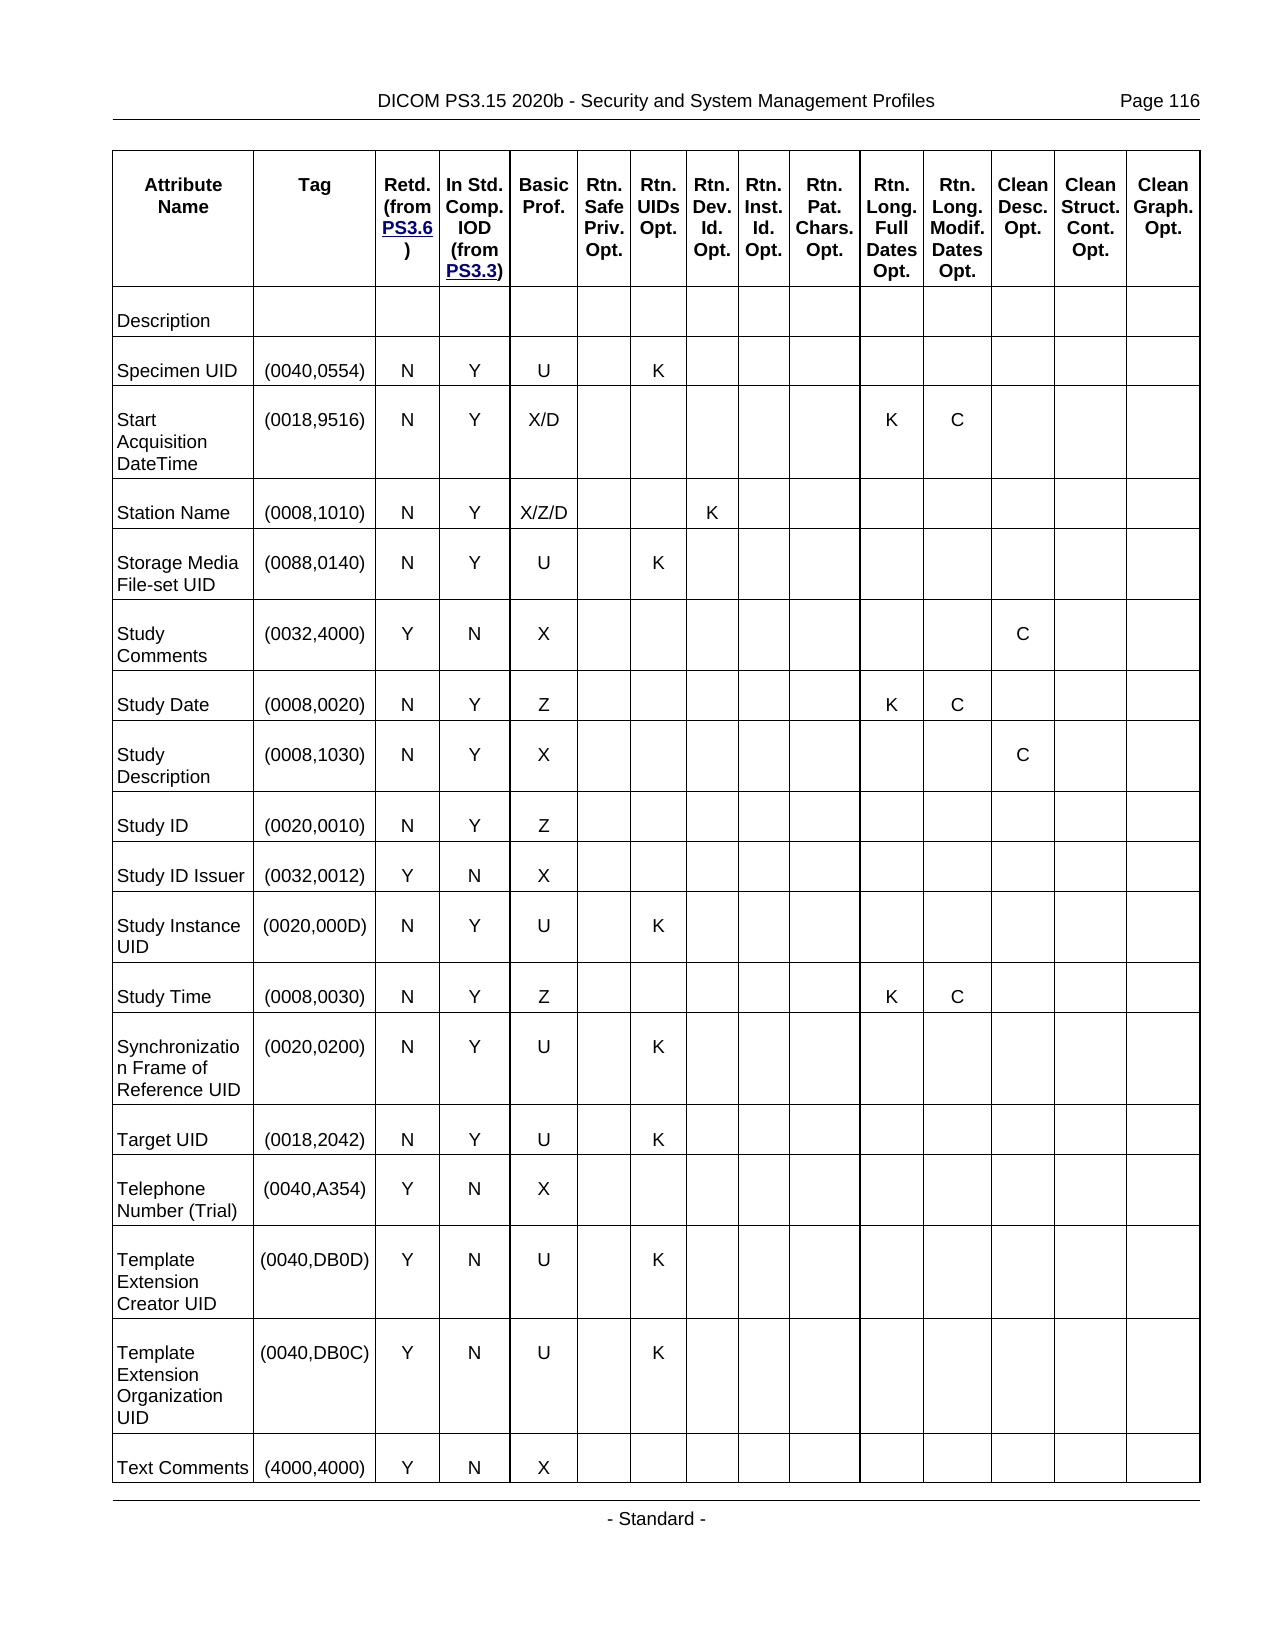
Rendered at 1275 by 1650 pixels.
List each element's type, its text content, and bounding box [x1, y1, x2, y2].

table_header Rtn. Pat. Chars. Opt. [790, 151, 859, 286]
table_header Rtn. Safe Priv. Opt. [578, 151, 630, 286]
table_cell [739, 479, 789, 528]
table_cell [1055, 337, 1126, 385]
table_cell K [631, 337, 686, 385]
table_cell [790, 337, 859, 385]
table_cell [1055, 1319, 1126, 1432]
table_header Tag [254, 151, 375, 286]
table_cell (0008,1030) [254, 721, 375, 791]
table_cell [578, 721, 630, 791]
table_cell [578, 479, 630, 528]
table_cell [578, 1155, 630, 1225]
table_cell [790, 1226, 859, 1318]
table_cell [861, 1155, 923, 1225]
table_cell K [631, 529, 686, 599]
table_cell (0088,0140) [254, 529, 375, 599]
table_cell N [440, 1226, 509, 1318]
table_header Clean Desc. Opt. [992, 151, 1054, 286]
table_cell Target UID [113, 1105, 253, 1154]
table_cell [739, 1105, 789, 1154]
table_cell U [511, 892, 577, 962]
table_cell [631, 963, 686, 1012]
table_cell [687, 1105, 738, 1154]
table_cell (0008,0030) [254, 963, 375, 1012]
table_cell [739, 671, 789, 720]
table_cell [631, 721, 686, 791]
table_cell [1127, 963, 1199, 1012]
table_cell [924, 792, 991, 841]
table_cell Start Acquisition DateTime [113, 386, 253, 478]
table_cell [376, 287, 439, 336]
table_cell [631, 386, 686, 478]
table_cell [739, 386, 789, 478]
table_cell (0020,000D) [254, 892, 375, 962]
table_cell [687, 287, 738, 336]
table_cell [687, 842, 738, 891]
table_cell N [376, 1013, 439, 1104]
table_cell [1055, 287, 1126, 336]
table_cell [1127, 1226, 1199, 1318]
table_cell [861, 1319, 923, 1432]
table_cell [739, 337, 789, 385]
table_cell [1127, 386, 1199, 478]
table_cell [861, 479, 923, 528]
table_header Retd. (from PS3.6) [376, 151, 439, 286]
table_cell N [440, 600, 509, 670]
table_cell K [631, 892, 686, 962]
table_cell [790, 1155, 859, 1225]
table_cell [924, 842, 991, 891]
table_cell Y [440, 892, 509, 962]
table_cell [861, 1105, 923, 1154]
table_cell [992, 963, 1054, 1012]
table_cell Y [440, 721, 509, 791]
table_cell K [861, 963, 923, 1012]
table_cell [631, 1155, 686, 1225]
table_cell [924, 721, 991, 791]
table_header Clean Graph. Opt. [1127, 151, 1199, 286]
table_cell N [376, 386, 439, 478]
table_cell [924, 1155, 991, 1225]
table_cell [687, 1226, 738, 1318]
table_cell [924, 1226, 991, 1318]
table_cell N [440, 842, 509, 891]
table_cell [739, 721, 789, 791]
table_cell X [511, 1155, 577, 1225]
table_cell [1055, 1226, 1126, 1318]
table_cell [511, 287, 577, 336]
table_cell Study Comments [113, 600, 253, 670]
table_cell N [376, 1105, 439, 1154]
table_cell N [440, 1434, 509, 1482]
table_cell C [924, 386, 991, 478]
table_cell Y [376, 1155, 439, 1225]
table_header Rtn. Inst. Id. Opt. [739, 151, 789, 286]
table_cell [992, 792, 1054, 841]
table_cell K [861, 671, 923, 720]
table_cell [687, 600, 738, 670]
table_cell [1127, 337, 1199, 385]
table_cell [1055, 1013, 1126, 1104]
table_cell Template Extension Organization UID [113, 1319, 253, 1432]
table_cell Y [376, 1319, 439, 1432]
table_cell [992, 1105, 1054, 1154]
table_cell [861, 287, 923, 336]
table_cell Y [440, 1013, 509, 1104]
table_cell [790, 287, 859, 336]
table_cell [578, 1226, 630, 1318]
table_cell [1127, 1105, 1199, 1154]
table_cell [1127, 671, 1199, 720]
table_cell Z [511, 963, 577, 1012]
table_cell [790, 529, 859, 599]
table_cell [739, 1013, 789, 1104]
table_cell [790, 479, 859, 528]
table_cell [1127, 842, 1199, 891]
table_cell [861, 1434, 923, 1482]
table_cell [687, 892, 738, 962]
table_header Clean Struct. Cont. Opt. [1055, 151, 1126, 286]
table_cell [1055, 1105, 1126, 1154]
table_cell N [376, 479, 439, 528]
table_cell [790, 842, 859, 891]
table_cell [924, 892, 991, 962]
table_cell [578, 842, 630, 891]
table_cell Y [440, 963, 509, 1012]
table_cell N [376, 721, 439, 791]
table_cell Y [440, 671, 509, 720]
table_cell [739, 1434, 789, 1482]
table_cell Y [440, 479, 509, 528]
table_cell [687, 1319, 738, 1432]
table_cell [1055, 1434, 1126, 1482]
table_cell Y [376, 1226, 439, 1318]
table_header Attribute Name [113, 151, 253, 286]
table_cell [992, 1319, 1054, 1432]
table_cell [578, 963, 630, 1012]
table_cell Telephone Number (Trial) [113, 1155, 253, 1225]
table_cell K [631, 1226, 686, 1318]
table_cell [687, 792, 738, 841]
table_cell (0040,0554) [254, 337, 375, 385]
table_cell [687, 386, 738, 478]
table_cell U [511, 1013, 577, 1104]
table_cell (0008,1010) [254, 479, 375, 528]
table_cell [739, 600, 789, 670]
table_cell Description [113, 287, 253, 336]
table_cell X [511, 842, 577, 891]
table_cell [631, 479, 686, 528]
table_cell [1127, 1013, 1199, 1104]
table_cell K [631, 1013, 686, 1104]
table_cell [924, 337, 991, 385]
table_cell C [992, 600, 1054, 670]
table_cell [687, 1013, 738, 1104]
table_cell [790, 1105, 859, 1154]
table_cell [1055, 721, 1126, 791]
table_cell X/D [511, 386, 577, 478]
table_cell Y [440, 529, 509, 599]
table_cell K [861, 386, 923, 478]
table_cell [687, 1155, 738, 1225]
table_cell (0018,2042) [254, 1105, 375, 1154]
table_cell [790, 792, 859, 841]
table_cell [861, 721, 923, 791]
table_cell X [511, 600, 577, 670]
table_cell U [511, 1319, 577, 1432]
table_cell [687, 1434, 738, 1482]
table_cell [631, 842, 686, 891]
table_cell [578, 671, 630, 720]
table_cell [1055, 963, 1126, 1012]
table_cell (0008,0020) [254, 671, 375, 720]
table_cell Study ID Issuer [113, 842, 253, 891]
table_cell Y [440, 792, 509, 841]
table_cell [992, 1013, 1054, 1104]
table_cell [924, 1434, 991, 1482]
table_cell [1055, 792, 1126, 841]
table_cell Text Comments [113, 1434, 253, 1482]
table_cell [924, 479, 991, 528]
table_cell [1127, 287, 1199, 336]
table_cell [924, 529, 991, 599]
table_cell Study Time [113, 963, 253, 1012]
table_cell [739, 1319, 789, 1432]
table_cell N [376, 792, 439, 841]
table_cell Storage Media File-set UID [113, 529, 253, 599]
table_cell [992, 1155, 1054, 1225]
table_cell N [440, 1155, 509, 1225]
table_cell [1055, 1155, 1126, 1225]
table_cell (0032,0012) [254, 842, 375, 891]
table_cell Study Description [113, 721, 253, 791]
table_cell (0018,9516) [254, 386, 375, 478]
table_cell [861, 337, 923, 385]
table_cell [924, 1319, 991, 1432]
table_cell (0040,DB0D) [254, 1226, 375, 1318]
table_cell C [924, 671, 991, 720]
table_cell [687, 337, 738, 385]
table_cell Synchronization Frame of Reference UID [113, 1013, 253, 1104]
table_cell [992, 479, 1054, 528]
table_cell [578, 892, 630, 962]
table_cell [687, 721, 738, 791]
table_cell [992, 337, 1054, 385]
table_cell (0040,DB0C) [254, 1319, 375, 1432]
table_cell [861, 529, 923, 599]
table_cell [1127, 600, 1199, 670]
table_cell [440, 287, 509, 336]
table_cell Y [440, 337, 509, 385]
table_cell [1055, 479, 1126, 528]
table_cell K [687, 479, 738, 528]
table_cell Specimen UID [113, 337, 253, 385]
table_cell X/Z/D [511, 479, 577, 528]
table_cell [739, 1155, 789, 1225]
table_cell [578, 1319, 630, 1432]
table_cell U [511, 1226, 577, 1318]
table_cell [992, 671, 1054, 720]
table_cell (0020,0010) [254, 792, 375, 841]
table_cell [739, 529, 789, 599]
table_cell [578, 1105, 630, 1154]
table_cell [631, 671, 686, 720]
table_cell [578, 792, 630, 841]
table_cell [687, 529, 738, 599]
table_cell Station Name [113, 479, 253, 528]
table_cell Y [376, 842, 439, 891]
table_cell [578, 386, 630, 478]
table_cell Study Instance UID [113, 892, 253, 962]
table_cell [1055, 892, 1126, 962]
table_cell [1127, 1319, 1199, 1432]
table_cell C [992, 721, 1054, 791]
table_cell Template Extension Creator UID [113, 1226, 253, 1318]
table_header Rtn. UIDs Opt. [631, 151, 686, 286]
table_cell [739, 792, 789, 841]
table_cell [992, 842, 1054, 891]
table_cell [578, 600, 630, 670]
table_cell [992, 1434, 1054, 1482]
table_cell [578, 529, 630, 599]
table_cell [992, 529, 1054, 599]
table_cell U [511, 337, 577, 385]
table_cell [1127, 892, 1199, 962]
table_cell [1055, 671, 1126, 720]
table_cell (0032,4000) [254, 600, 375, 670]
table_cell [861, 600, 923, 670]
table_cell [790, 1319, 859, 1432]
table_cell [739, 892, 789, 962]
table_cell [861, 1013, 923, 1104]
table_cell X [511, 1434, 577, 1482]
table_cell [861, 842, 923, 891]
table_cell N [376, 337, 439, 385]
table_cell N [376, 529, 439, 599]
table_cell [1055, 386, 1126, 478]
table_cell [631, 287, 686, 336]
table_cell U [511, 529, 577, 599]
table_cell [790, 721, 859, 791]
table_cell (0020,0200) [254, 1013, 375, 1104]
table_cell [924, 287, 991, 336]
table_cell N [376, 963, 439, 1012]
table_cell [992, 287, 1054, 336]
table_cell [739, 842, 789, 891]
table_cell [1127, 479, 1199, 528]
table_cell [578, 1013, 630, 1104]
table_header Rtn. Long. Full Dates Opt. [861, 151, 923, 286]
table_cell [790, 671, 859, 720]
table_cell [992, 386, 1054, 478]
table_cell [992, 1226, 1054, 1318]
table_cell [578, 1434, 630, 1482]
table_cell Z [511, 671, 577, 720]
table_cell [1055, 529, 1126, 599]
table_cell [861, 792, 923, 841]
table_cell [861, 1226, 923, 1318]
table_cell [924, 600, 991, 670]
table_cell [790, 600, 859, 670]
table_cell [739, 1226, 789, 1318]
table_cell [1127, 721, 1199, 791]
table_cell Y [440, 386, 509, 478]
table_cell U [511, 1105, 577, 1154]
table_cell [790, 892, 859, 962]
table_cell (4000,4000) [254, 1434, 375, 1482]
table_cell [254, 287, 375, 336]
table_cell Y [376, 1434, 439, 1482]
table_cell N [440, 1319, 509, 1432]
table_cell Y [440, 1105, 509, 1154]
table_cell [1127, 792, 1199, 841]
table_cell [1055, 842, 1126, 891]
table_header In Std. Comp. IOD (from PS3.3) [440, 151, 509, 286]
table_cell [790, 1013, 859, 1104]
table_cell [861, 892, 923, 962]
table_cell Z [511, 792, 577, 841]
table_cell [739, 287, 789, 336]
table_cell N [376, 671, 439, 720]
table_cell [1055, 600, 1126, 670]
table_cell [924, 1105, 991, 1154]
table_cell C [924, 963, 991, 1012]
table_cell [631, 792, 686, 841]
table_header Rtn. Dev. Id. Opt. [687, 151, 738, 286]
table_cell [578, 337, 630, 385]
table_cell K [631, 1105, 686, 1154]
table_cell [790, 963, 859, 1012]
table_cell [1127, 1434, 1199, 1482]
table_cell [631, 600, 686, 670]
table_cell N [376, 892, 439, 962]
table_cell [1127, 529, 1199, 599]
table_cell [924, 1013, 991, 1104]
table_header Rtn. Long. Modif. Dates Opt. [924, 151, 991, 286]
table_cell [687, 963, 738, 1012]
table_cell [578, 287, 630, 336]
table_cell [790, 1434, 859, 1482]
table_cell K [631, 1319, 686, 1432]
table_cell [687, 671, 738, 720]
table_cell [631, 1434, 686, 1482]
table_cell [790, 386, 859, 478]
table_cell X [511, 721, 577, 791]
table_cell Study Date [113, 671, 253, 720]
table_cell [992, 892, 1054, 962]
table_cell (0040,A354) [254, 1155, 375, 1225]
table_cell Study ID [113, 792, 253, 841]
table_cell [1127, 1155, 1199, 1225]
table_header Basic Prof. [511, 151, 577, 286]
table_cell Y [376, 600, 439, 670]
table_cell [739, 963, 789, 1012]
